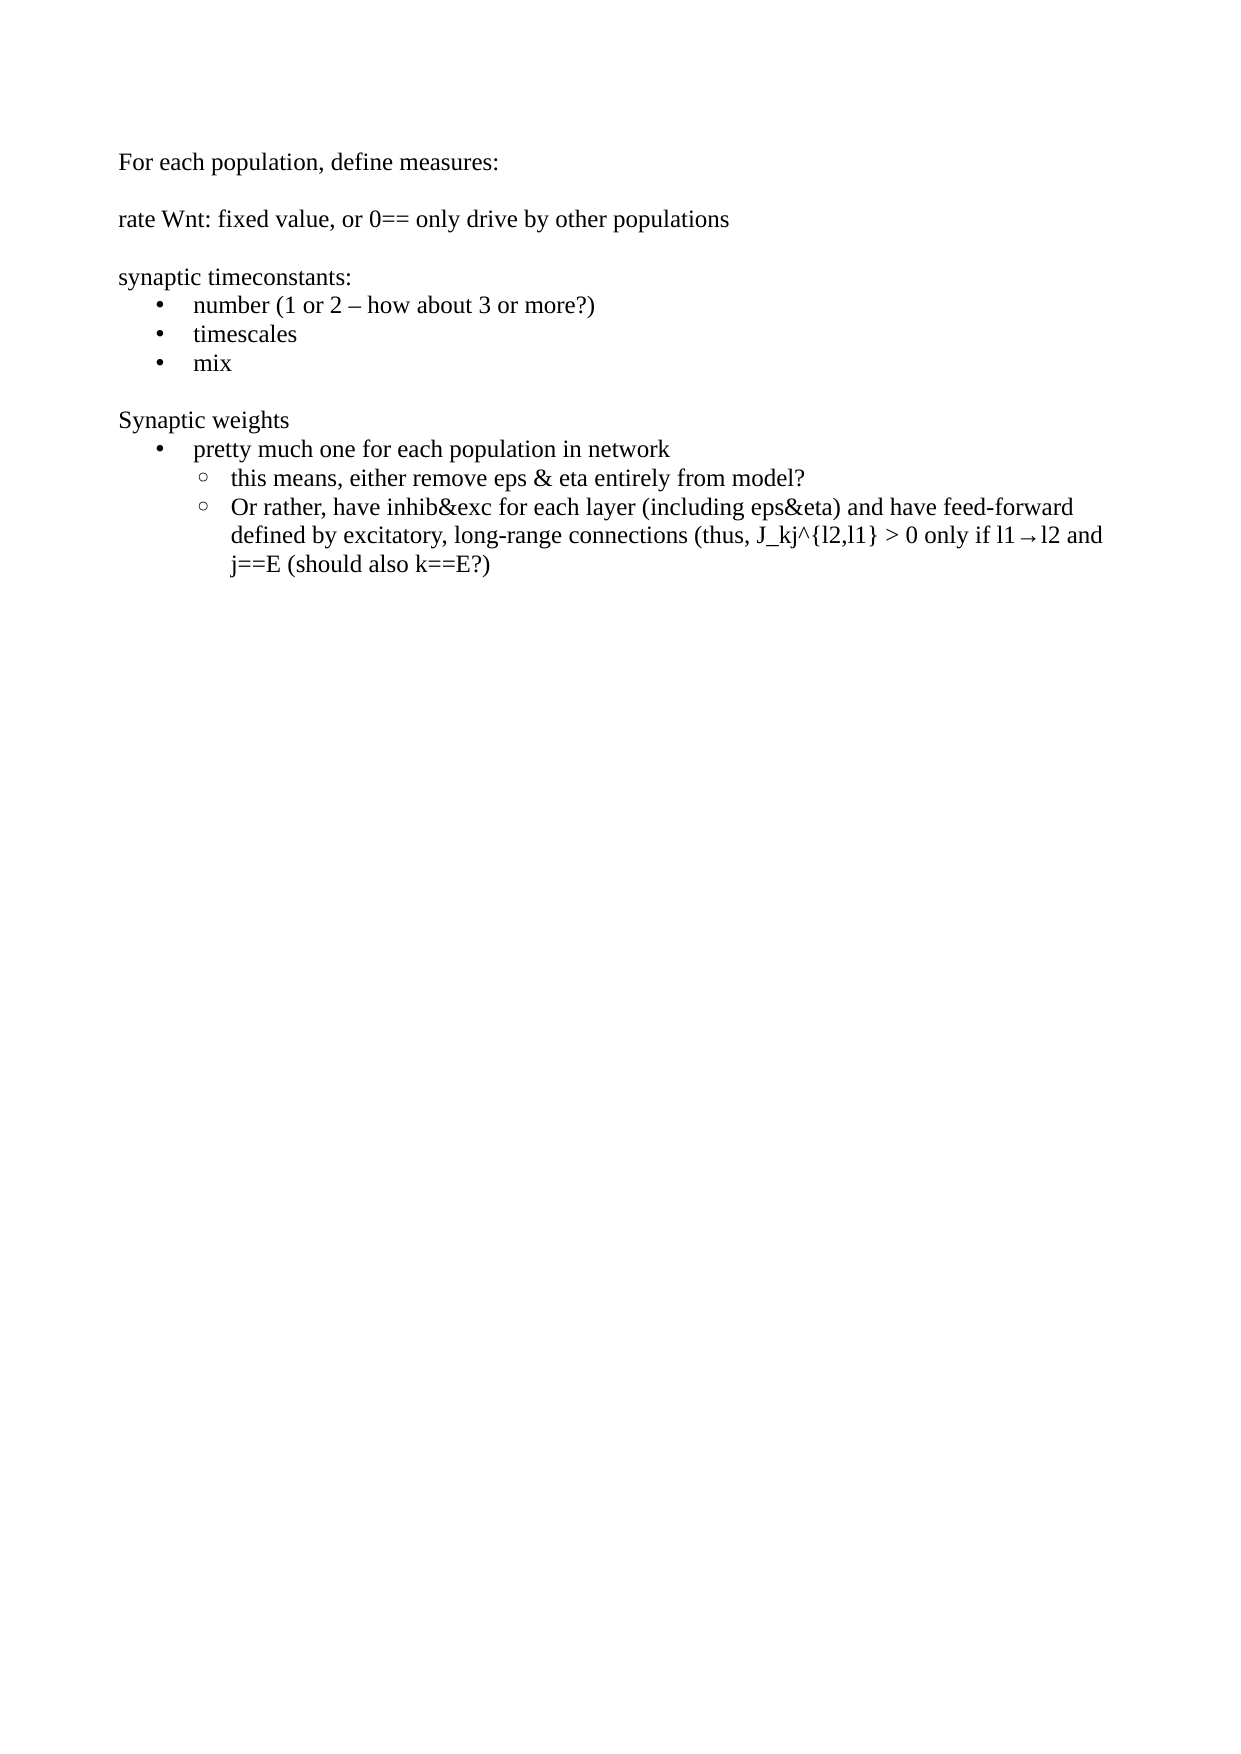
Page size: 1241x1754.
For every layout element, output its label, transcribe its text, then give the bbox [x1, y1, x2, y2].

list pretty much one for each population in network [156, 434, 1122, 463]
text rate Wnt: fixed value, or 0== only drive by other populations [118, 204, 1122, 233]
text For each population, define measures: [118, 147, 1122, 176]
text Synaptic weights [118, 406, 1122, 434]
list this means, either remove eps & eta entirely from model? [193, 463, 1122, 492]
list mix [156, 348, 1122, 377]
text synaptic timeconstants: [118, 262, 1122, 291]
list Or rather, have inhib&exc for each layer (including eps&eta) and have feed-forward defined by excitatory, long-range connections (thus, J_kj^{l2,l1} > 0 only if l1→l2 and j==E (should also k==E?) [193, 492, 1122, 578]
list timescales [156, 319, 1122, 348]
list number (1 or 2 – how about 3 or more?) [156, 291, 1122, 319]
